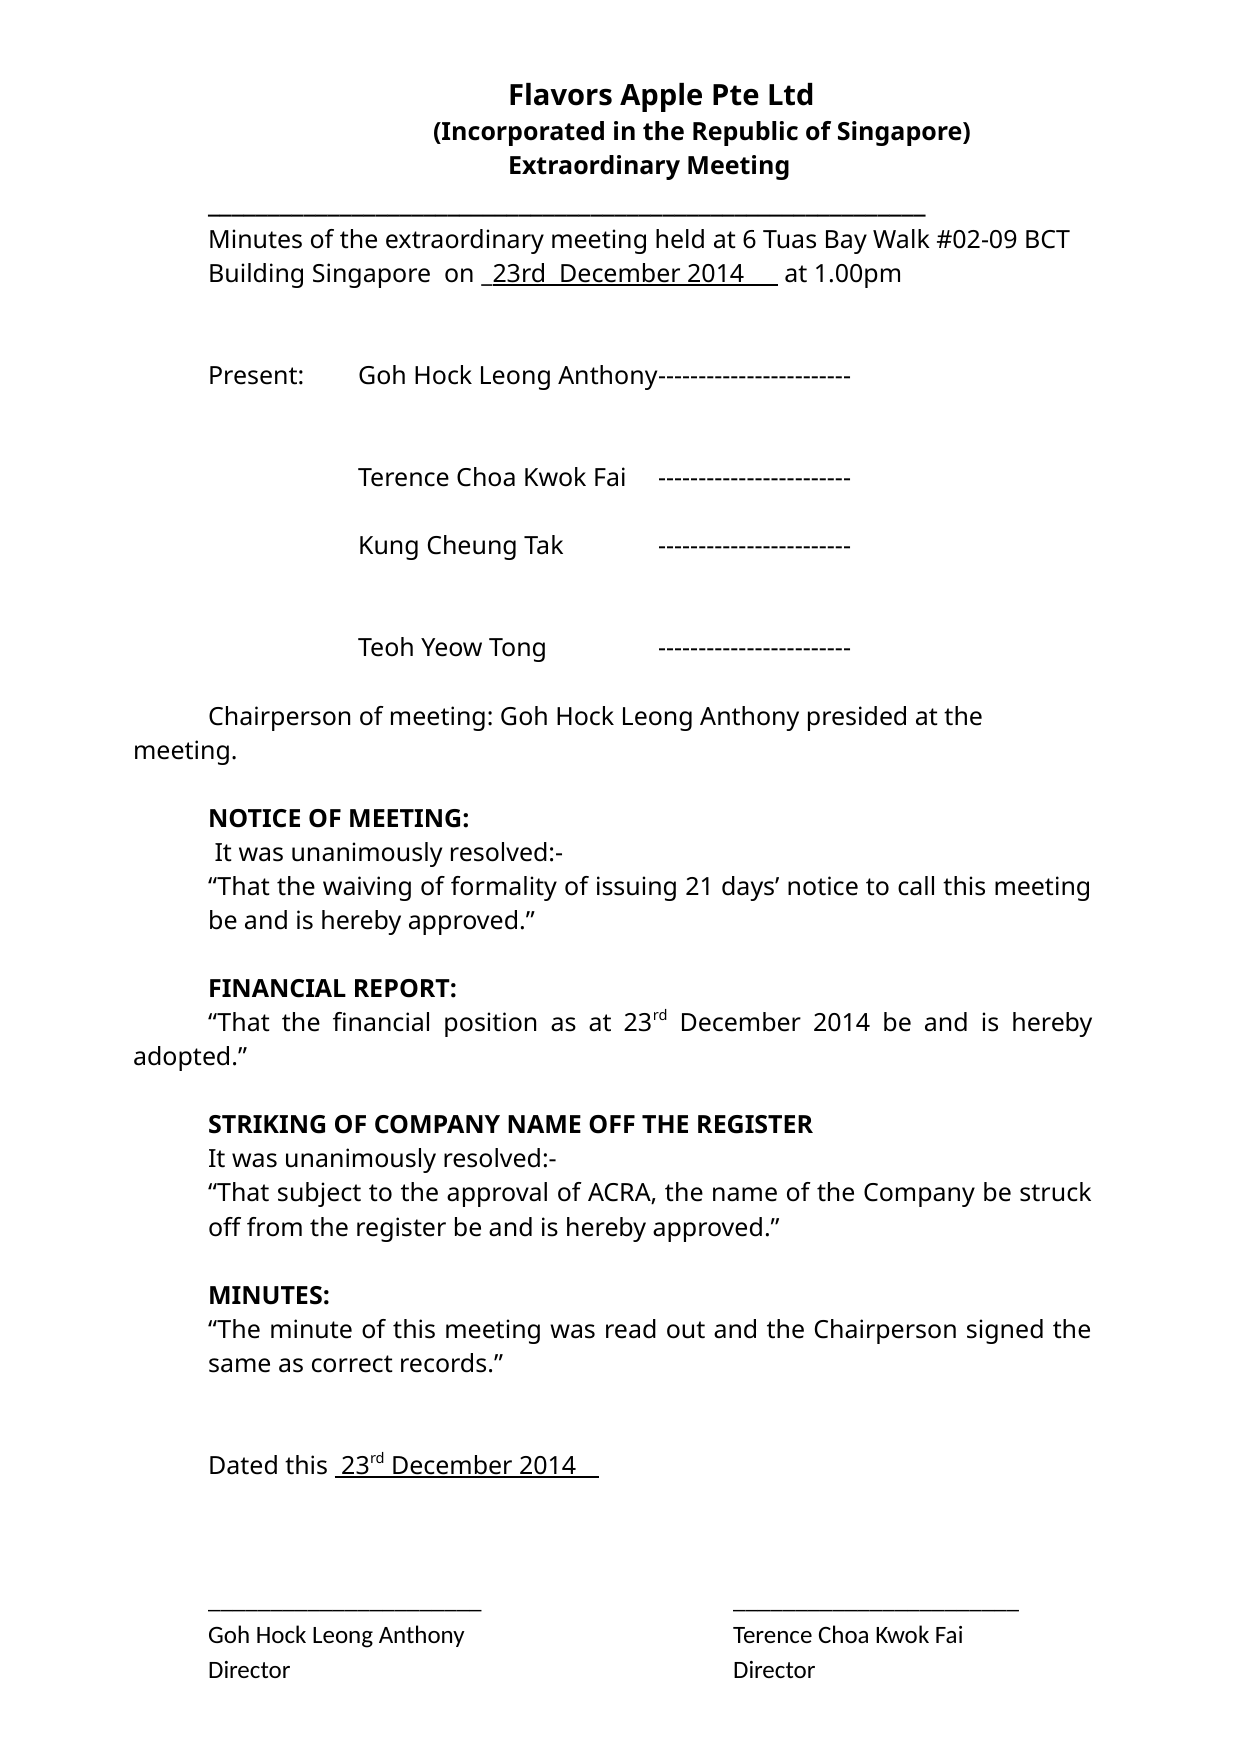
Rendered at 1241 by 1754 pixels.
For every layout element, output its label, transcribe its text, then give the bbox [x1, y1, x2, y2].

text It was unanimously resolved:- [208, 1141, 1093, 1175]
text Chairperson of meeting: Goh Hock Leong Anthony presided at the meeting. [133, 698, 1093, 766]
text Dated this 23rd December 2014__ [208, 1448, 1093, 1482]
text (Incorporated in the Republic of Singapore) [358, 113, 1093, 148]
text “That the financial position as at 23rd December 2014 be and is hereby adopted.” [133, 1005, 1093, 1073]
text FINANCIAL REPORT: [133, 971, 1093, 1005]
text ______________________ _______________________ [133, 1584, 1093, 1614]
text “The minute of this meeting was read out and the Chairperson signed the same as correct records.” [208, 1311, 1093, 1379]
text Extraordinary Meeting [433, 148, 1093, 182]
text ____________________________________________________________ [133, 182, 1093, 221]
text It was unanimously resolved:- [133, 834, 1093, 868]
text MINUTES: [208, 1277, 1093, 1311]
text Flavors Apple Pte Ltd [508, 74, 1093, 113]
text STRIKING OF COMPANY NAME OFF THE REGISTER [133, 1107, 1093, 1141]
text “That subject to the approval of ACRA, the name of the Company be struck off from the register be and is hereby approved.” [208, 1175, 1093, 1243]
text NOTICE OF MEETING: [133, 800, 1093, 834]
text Teoh Yeow Tong ------------------------ [283, 630, 1093, 664]
text Kung Cheung Tak ------------------------ [283, 528, 1093, 562]
text Minutes of the extraordinary meeting held at 6 Tuas Bay Walk #02-09 BCT Building Singapore on _23rd December 2014___ at 1.00pm [208, 221, 1093, 289]
text Goh Hock Leong Anthony Terence Choa Kwok Fai [133, 1619, 1093, 1649]
text Present: Goh Hock Leong Anthony ------------------------ [208, 358, 1093, 392]
text Director Director [133, 1654, 1093, 1684]
text Terence Choa Kwok Fai ------------------------ [283, 460, 1093, 494]
text “That the waiving of formality of issuing 21 days’ notice to call this meeting be and is hereby approved.” [208, 868, 1093, 937]
